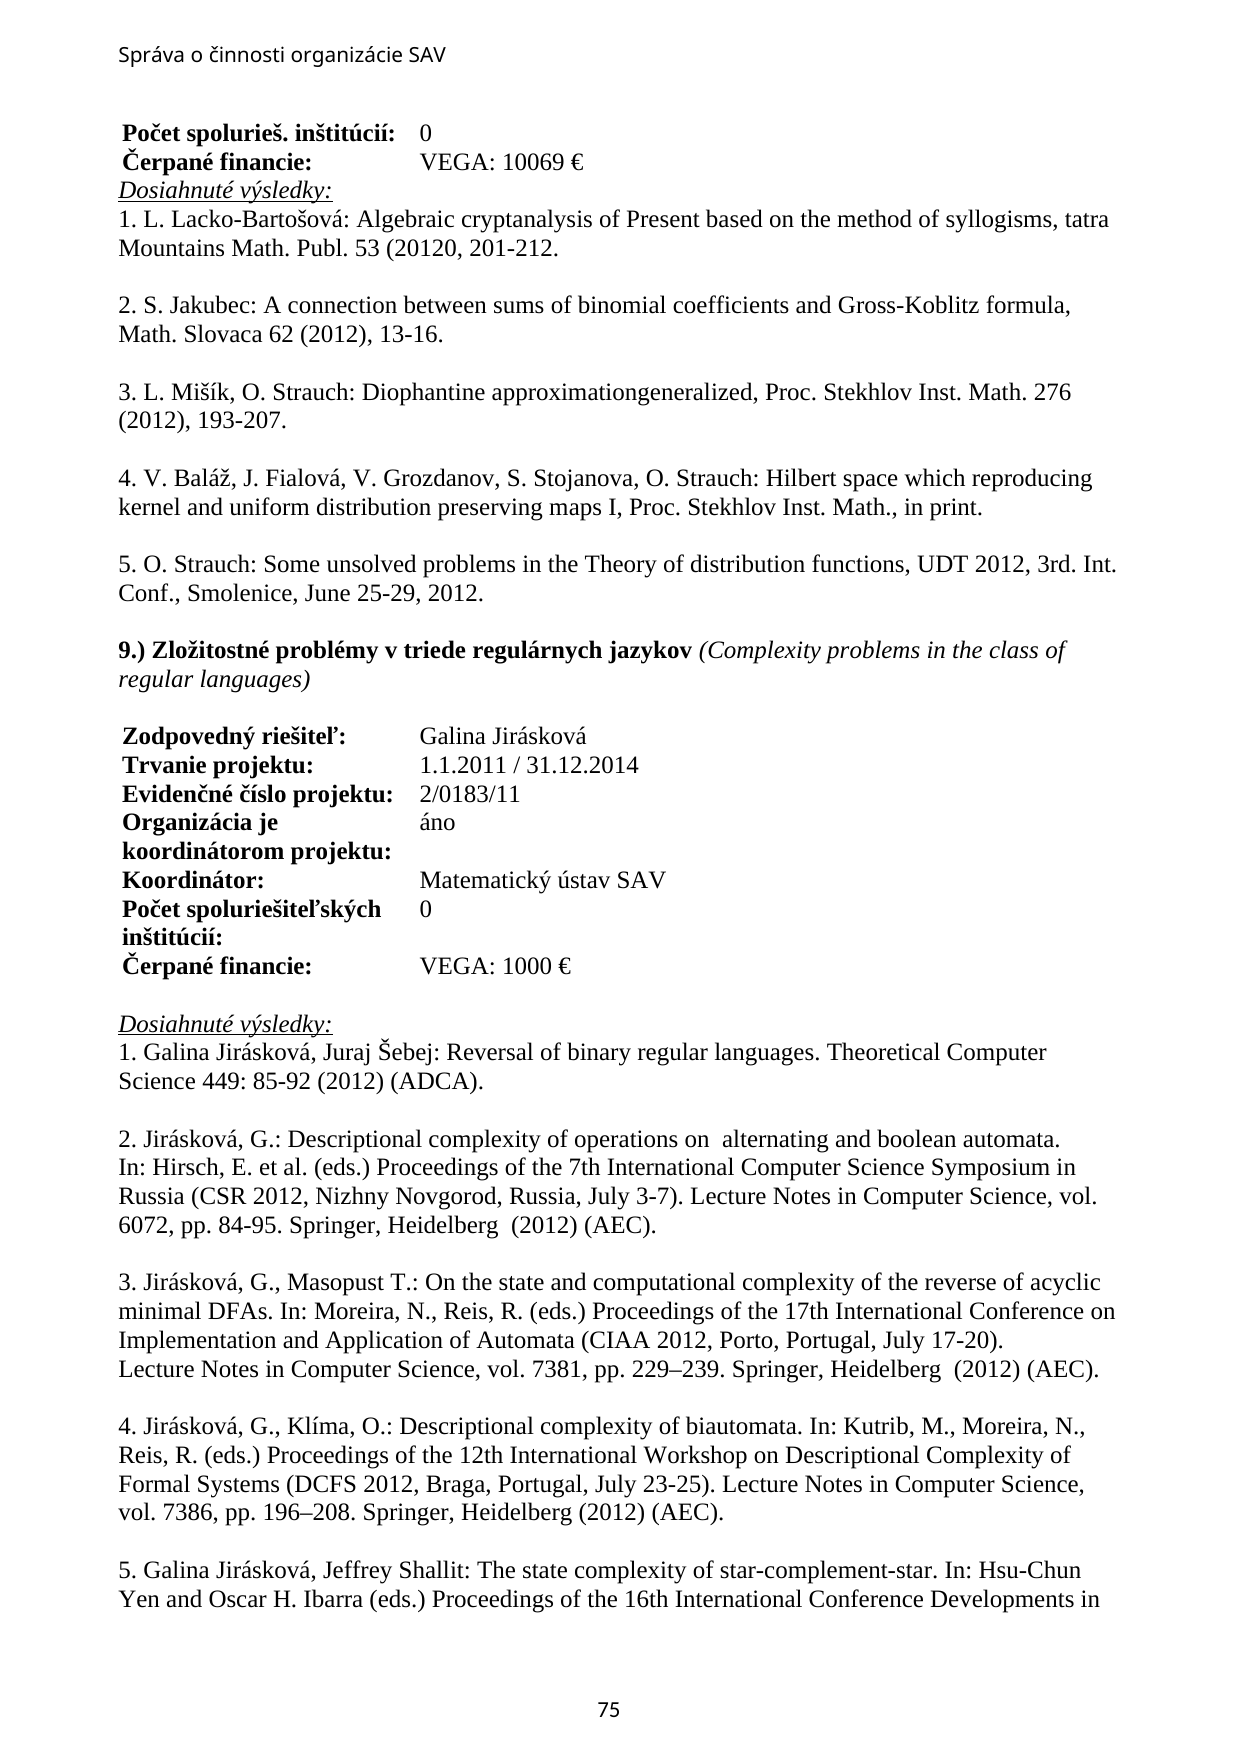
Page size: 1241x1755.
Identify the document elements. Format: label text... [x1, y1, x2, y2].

table_cell 0 [419, 894, 1122, 951]
table_cell Matematický ústav SAV [419, 865, 1122, 894]
text Dosiahnuté výsledky: 1. Galina Jirásková, Juraj Šebej: Reversal of binary regular languages. Theoretical Computer Science 449: 85-92 (2012) (ADCA). 2. Jirásková, G.: Descriptional complexity of operations on alternating and boolean automata. In: Hirsch, E. et al. (eds.) Proceedings of the 7th International Computer Science Symposium in Russia (CSR 2012, Nizhny Novgorod, Russia, July 3-7). Lecture Notes in Computer Science, vol. 6072, pp. 84-95. Springer, Heidelberg (2012) (AEC). [118, 980, 1122, 1239]
table_cell Evidenčné číslo projektu: [122, 779, 419, 807]
table_cell Organizácia je koordinátorom projektu: [122, 808, 419, 865]
table_cell 0 [419, 118, 1122, 147]
text 3. Jirásková, G., Masopust T.: On the state and computational complexity of the reverse of acyclic minimal DFAs. In: Moreira, N., Reis, R. (eds.) Proceedings of the 17th International Conference on Implementation and Application of Automata (CIAA 2012, Porto, Portugal, July 17-20). Lecture Notes in Computer Science, vol. 7381, pp. 229–239. Springer, Heidelberg (2012) (AEC). [118, 1239, 1122, 1411]
text 4. Jirásková, G., Klíma, O.: Descriptional complexity of biautomata. In: Kutrib, M., Moreira, N., Reis, R. (eds.) Proceedings of the 12th International Workshop on Descriptional Complexity of Formal Systems (DCFS 2012, Braga, Portugal, July 23-25). Lecture Notes in Computer Science, vol. 7386, pp. 196–208. Springer, Heidelberg (2012) (AEC). [118, 1411, 1122, 1526]
table_cell Počet spoluriešiteľských inštitúcií: [122, 894, 419, 951]
table_cell Čerpané financie: [122, 147, 419, 176]
text Dosiahnuté výsledky: 1. L. Lacko-Bartošová: Algebraic cryptanalysis of Present based on the method of syllogisms, tatra Mountains Math. Publ. 53 (20120, 201-212. 2. S. Jakubec: A connection between sums of binomial coefficients and Gross-Koblitz formula, Math. Slovaca 62 (2012), 13-16. 3. L. Mišík, O. Strauch: Diophantine approximationgeneralized, Proc. Stekhlov Inst. Math. 276 (2012), 193-207. 4. V. Baláž, J. Fialová, V. Grozdanov, S. Stojanova, O. Strauch: Hilbert space which reproducing kernel and uniform distribution preserving maps I, Proc. Stekhlov Inst. Math., in print. 5. O. Strauch: Some unsolved problems in the Theory of distribution functions, UDT 2012, 3rd. Int. Conf., Smolenice, June 25-29, 2012. 9.) Zložitostné problémy v triede regulárnych jazykov (Complexity problems in the class of regular languages) [118, 176, 1122, 721]
table_cell VEGA: 1000 € [419, 951, 1122, 980]
table_cell Počet spolurieš. inštitúcií: [122, 118, 419, 147]
table_cell áno [419, 808, 1122, 865]
table_cell VEGA: 10069 € [419, 147, 1122, 176]
table_cell Trvanie projektu: [122, 750, 419, 779]
table_cell 1.1.2011 / 31.12.2014 [419, 750, 1122, 779]
table_cell Čerpané financie: [122, 951, 419, 980]
table_header Zodpovedný riešiteľ: [122, 721, 419, 750]
table_cell 2/0183/11 [419, 779, 1122, 807]
table_cell Koordinátor: [122, 865, 419, 894]
table_header Galina Jirásková [419, 721, 1122, 750]
text 5. Galina Jirásková, Jeffrey Shallit: The state complexity of star-complement-star. In: Hsu-Chun Yen and Oscar H. Ibarra (eds.) Proceedings of the 16th International Conference Developments in [118, 1526, 1122, 1612]
